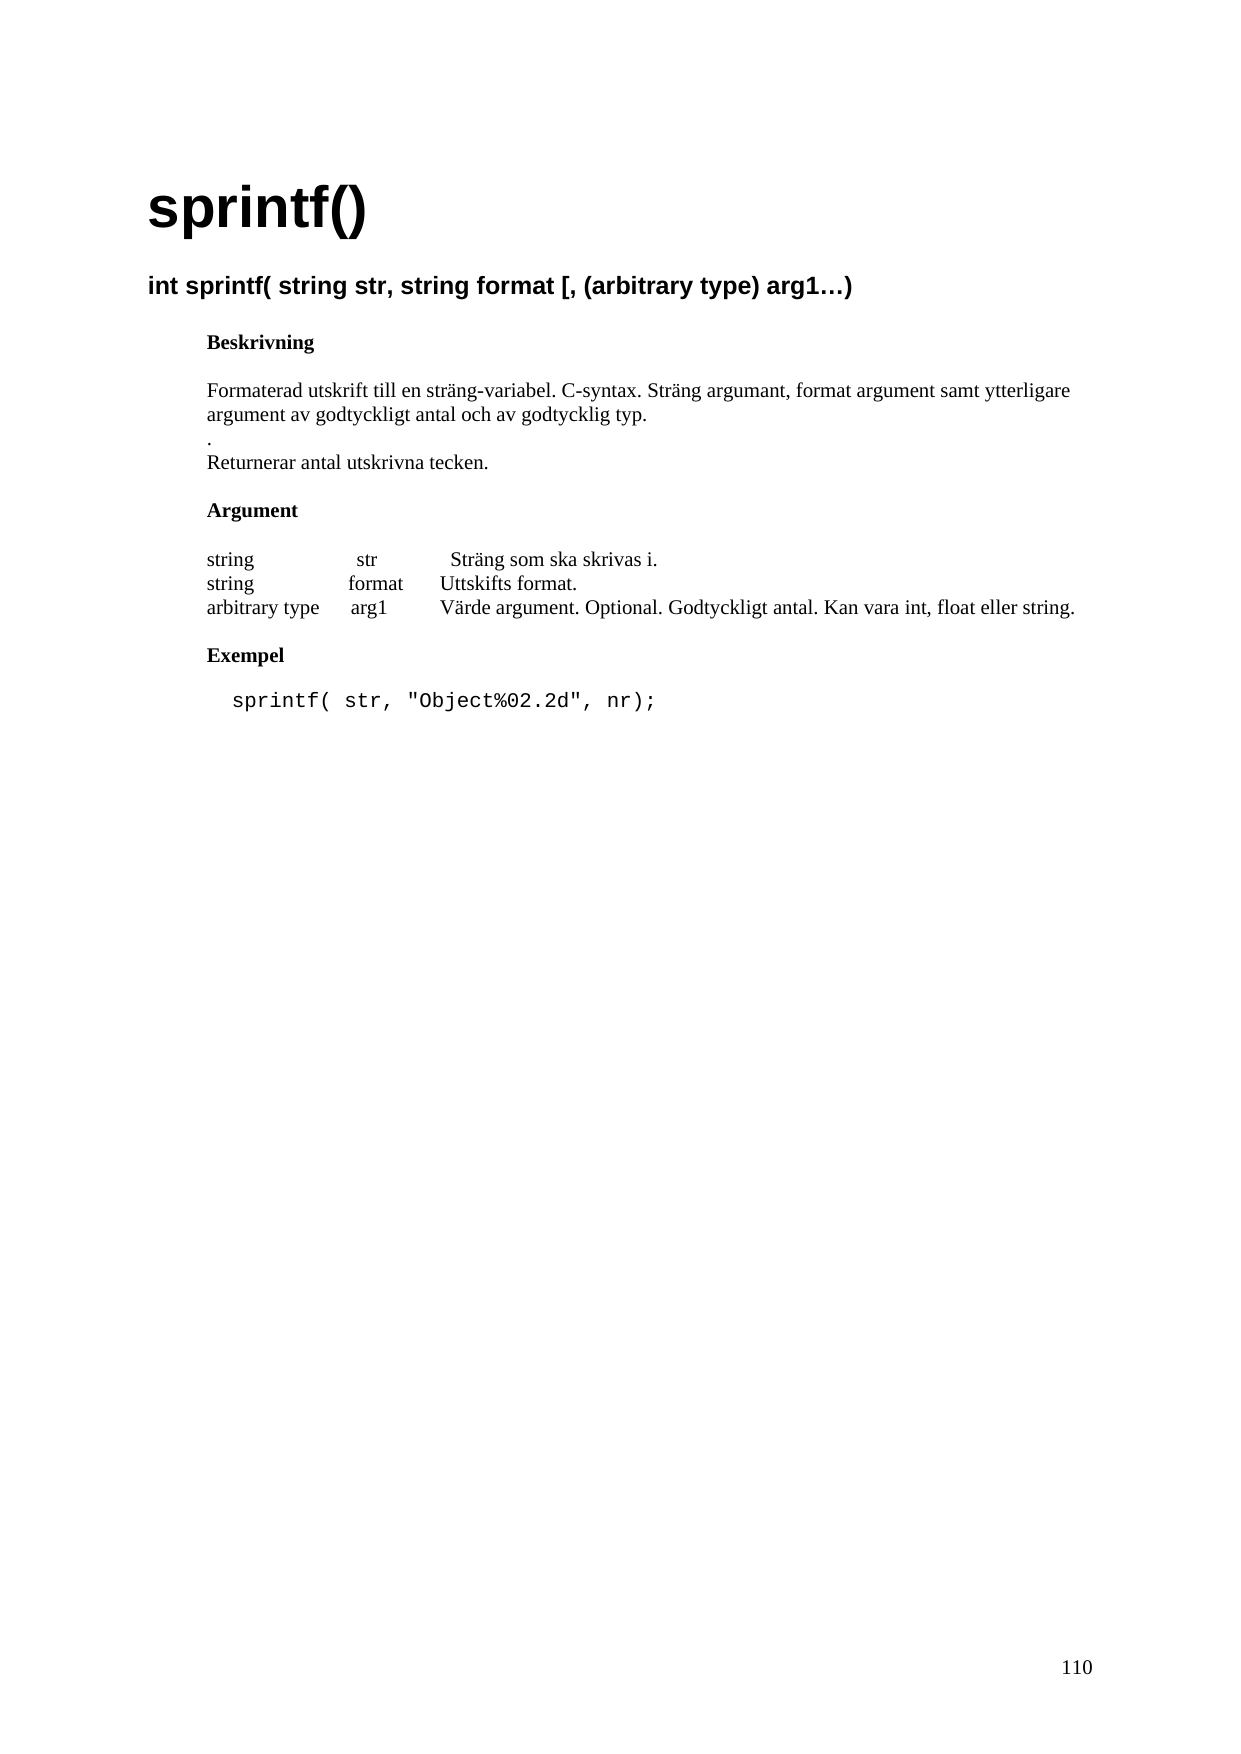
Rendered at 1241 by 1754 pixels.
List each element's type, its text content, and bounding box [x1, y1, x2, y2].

text Argument [207, 498, 1093, 522]
subtitle sprintf() [148, 173, 1093, 240]
text Formaterad utskrift till en sträng-variabel. C-syntax. Sträng argumant, format argument samt ytterligare argument av godtyckligt antal och av godtycklig typ. [207, 378, 1093, 426]
text arbitrary type arg1 Värde argument. Optional. Godtyckligt antal. Kan vara int, float eller string. [207, 595, 1093, 619]
text string format Uttskifts format. [207, 571, 1093, 595]
text string str Sträng som ska skrivas i. [207, 547, 1093, 571]
subtitle int sprintf( string str, string format [, (arbitrary type) arg1…) [148, 271, 1093, 300]
text . [207, 426, 1093, 450]
text Returnerar antal utskrivna tecken. [207, 450, 1093, 474]
text Exempel [207, 643, 1093, 667]
text Beskrivning [207, 330, 1093, 354]
text sprintf( str, "Object%02.2d", nr); [207, 691, 1093, 714]
